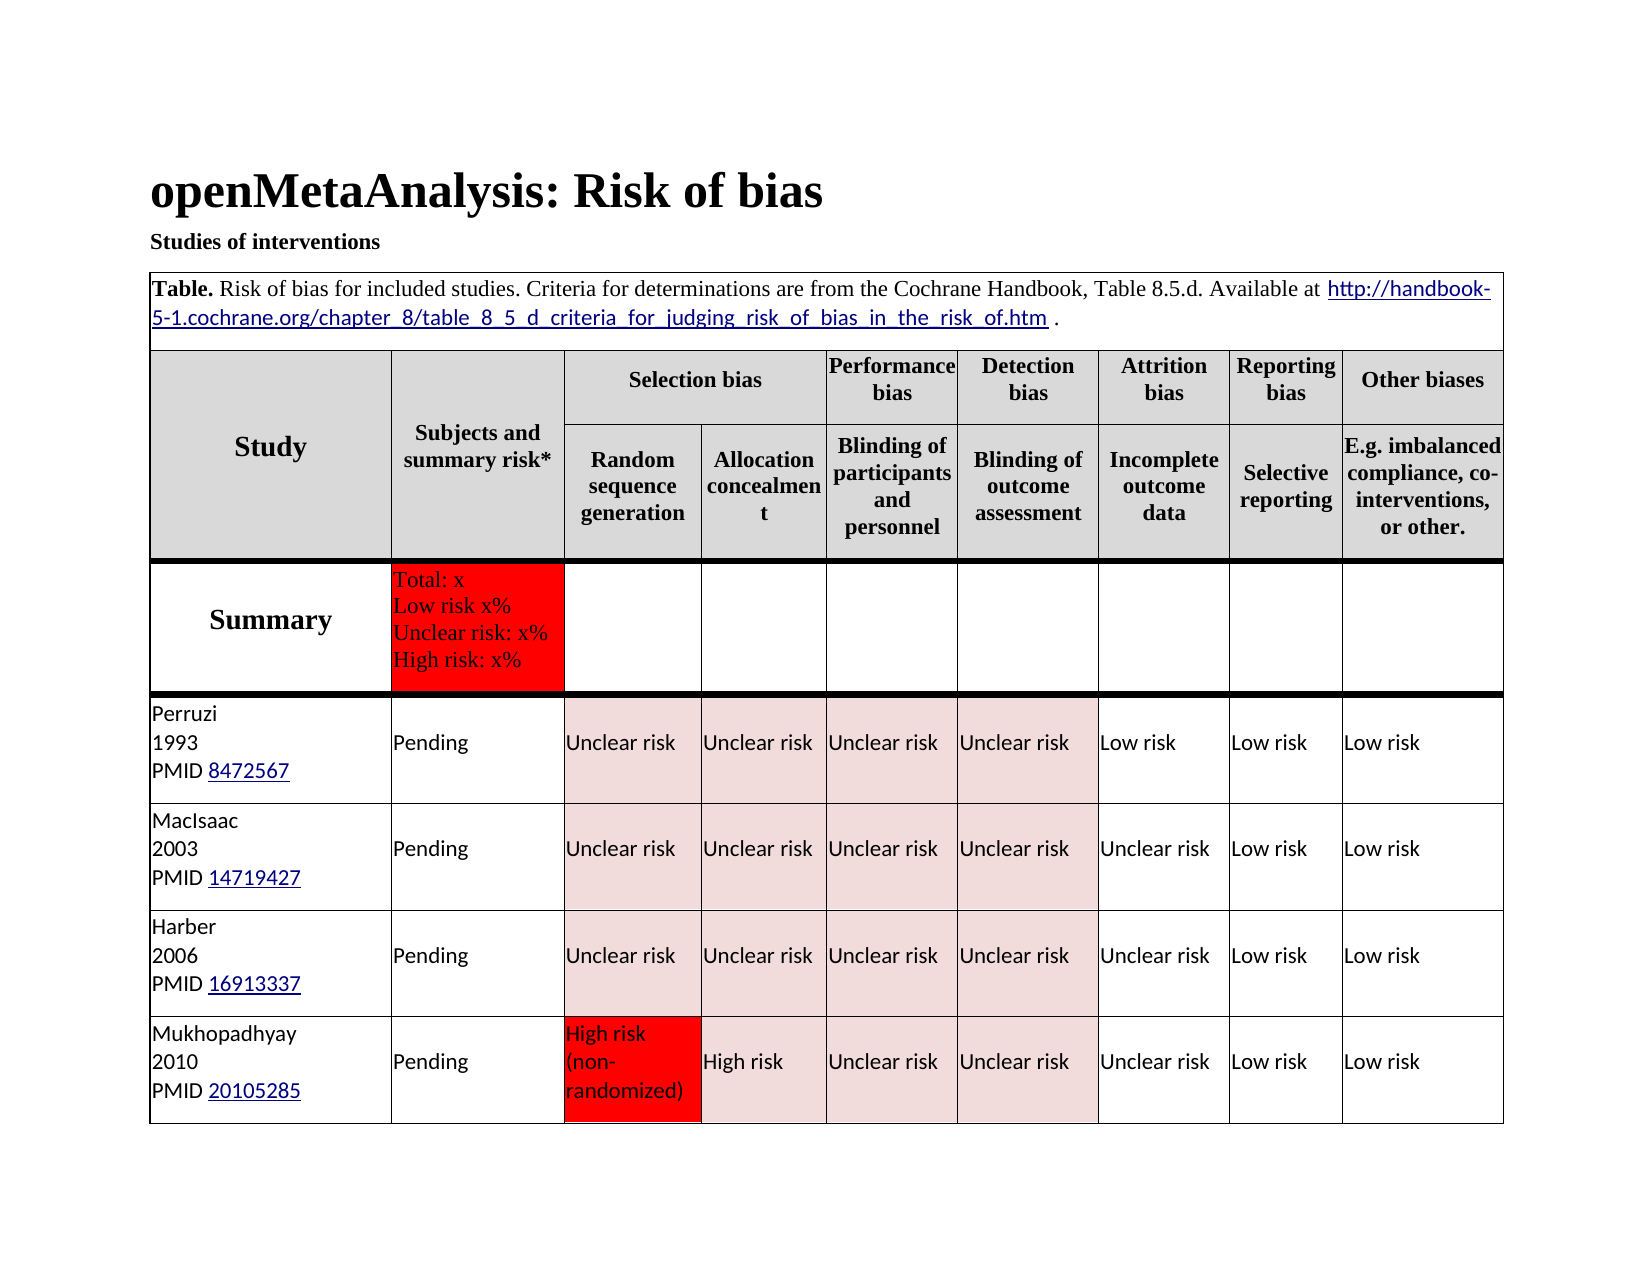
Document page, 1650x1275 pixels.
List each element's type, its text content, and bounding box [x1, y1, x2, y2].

table_cell Unclear risk [958, 1017, 1098, 1122]
table_cell Subjects and summary risk* [392, 351, 564, 558]
table_cell Low risk [1230, 804, 1342, 909]
table_cell Unclear risk [565, 698, 701, 803]
table_cell Low risk [1099, 698, 1229, 803]
table_cell Incomplete outcome data [1099, 425, 1229, 558]
table_cell Pending [392, 804, 564, 909]
table_cell Unclear risk [1099, 1017, 1229, 1122]
table_cell Total: x Low risk x% Unclear risk: x% High risk: x% [392, 564, 564, 691]
table_cell Pending [392, 1017, 564, 1122]
table_cell Study [151, 351, 391, 558]
table_cell Unclear risk [958, 911, 1098, 1016]
table_cell Mukhopadhyay 2010 PMID 20105285 [151, 1017, 391, 1122]
table_cell Detection bias [958, 351, 1098, 424]
text Studies of interventions [150, 228, 1500, 255]
table_cell [702, 564, 826, 691]
table_header Table. Risk of bias for included studies. Criteria for determinations are from the Cochrane Handbook, Table 8.5.d. Available at http://handbook-5-1.cochrane.org/chapter_8/table_8_5_d_criteria_for_judging_risk_of_bias_in_the_risk_of.htm . [151, 273, 1503, 350]
table_cell Selective reporting [1230, 425, 1342, 558]
table_cell Perruzi 1993 PMID 8472567 [151, 698, 391, 803]
table_cell Unclear risk [702, 911, 826, 1016]
table_cell MacIsaac 2003 PMID 14719427 [151, 804, 391, 909]
table_cell [1230, 564, 1342, 691]
table_cell Low risk [1343, 1017, 1503, 1122]
table_cell Summary [151, 564, 391, 691]
table_cell High risk (non-randomized) [565, 1017, 701, 1122]
table_cell [958, 564, 1098, 691]
table_cell Random sequence generation [565, 425, 701, 558]
table_cell Unclear risk [565, 911, 701, 1016]
table_cell Unclear risk [827, 1017, 957, 1122]
table_cell Unclear risk [702, 804, 826, 909]
table_cell Pending [392, 698, 564, 803]
table_cell Low risk [1230, 911, 1342, 1016]
table_cell [827, 564, 957, 691]
table_cell Selection bias [565, 351, 826, 424]
table_cell Unclear risk [1099, 911, 1229, 1016]
table_cell Other biases [1343, 351, 1503, 424]
table_cell [1343, 564, 1503, 691]
table_cell Low risk [1230, 698, 1342, 803]
table_cell Pending [392, 911, 564, 1016]
table_cell Unclear risk [702, 698, 826, 803]
table_cell Low risk [1343, 911, 1503, 1016]
table_cell Blinding of participants and personnel [827, 425, 957, 558]
table_cell Unclear risk [827, 698, 957, 803]
table_cell Unclear risk [827, 911, 957, 1016]
table_cell Low risk [1343, 804, 1503, 909]
text openMetaAnalysis: Risk of bias [150, 160, 1500, 218]
table_cell Allocation concealment [702, 425, 826, 558]
table_cell Low risk [1343, 698, 1503, 803]
table_cell Unclear risk [565, 804, 701, 909]
table_cell Attrition bias [1099, 351, 1229, 424]
table_cell Unclear risk [958, 698, 1098, 803]
table_cell Unclear risk [1099, 804, 1229, 909]
table_cell Unclear risk [958, 804, 1098, 909]
table_cell [1099, 564, 1229, 691]
table_cell Performance bias [827, 351, 957, 424]
table_cell Harber 2006 PMID 16913337 [151, 911, 391, 1016]
table_cell E.g. imbalanced compliance, co-interventions, or other. [1343, 425, 1503, 558]
table_cell Blinding of outcome assessment [958, 425, 1098, 558]
table_cell [565, 564, 701, 691]
table_cell Low risk [1230, 1017, 1342, 1122]
table_cell Reporting bias [1230, 351, 1342, 424]
table_cell High risk [702, 1017, 826, 1122]
table_cell Unclear risk [827, 804, 957, 909]
